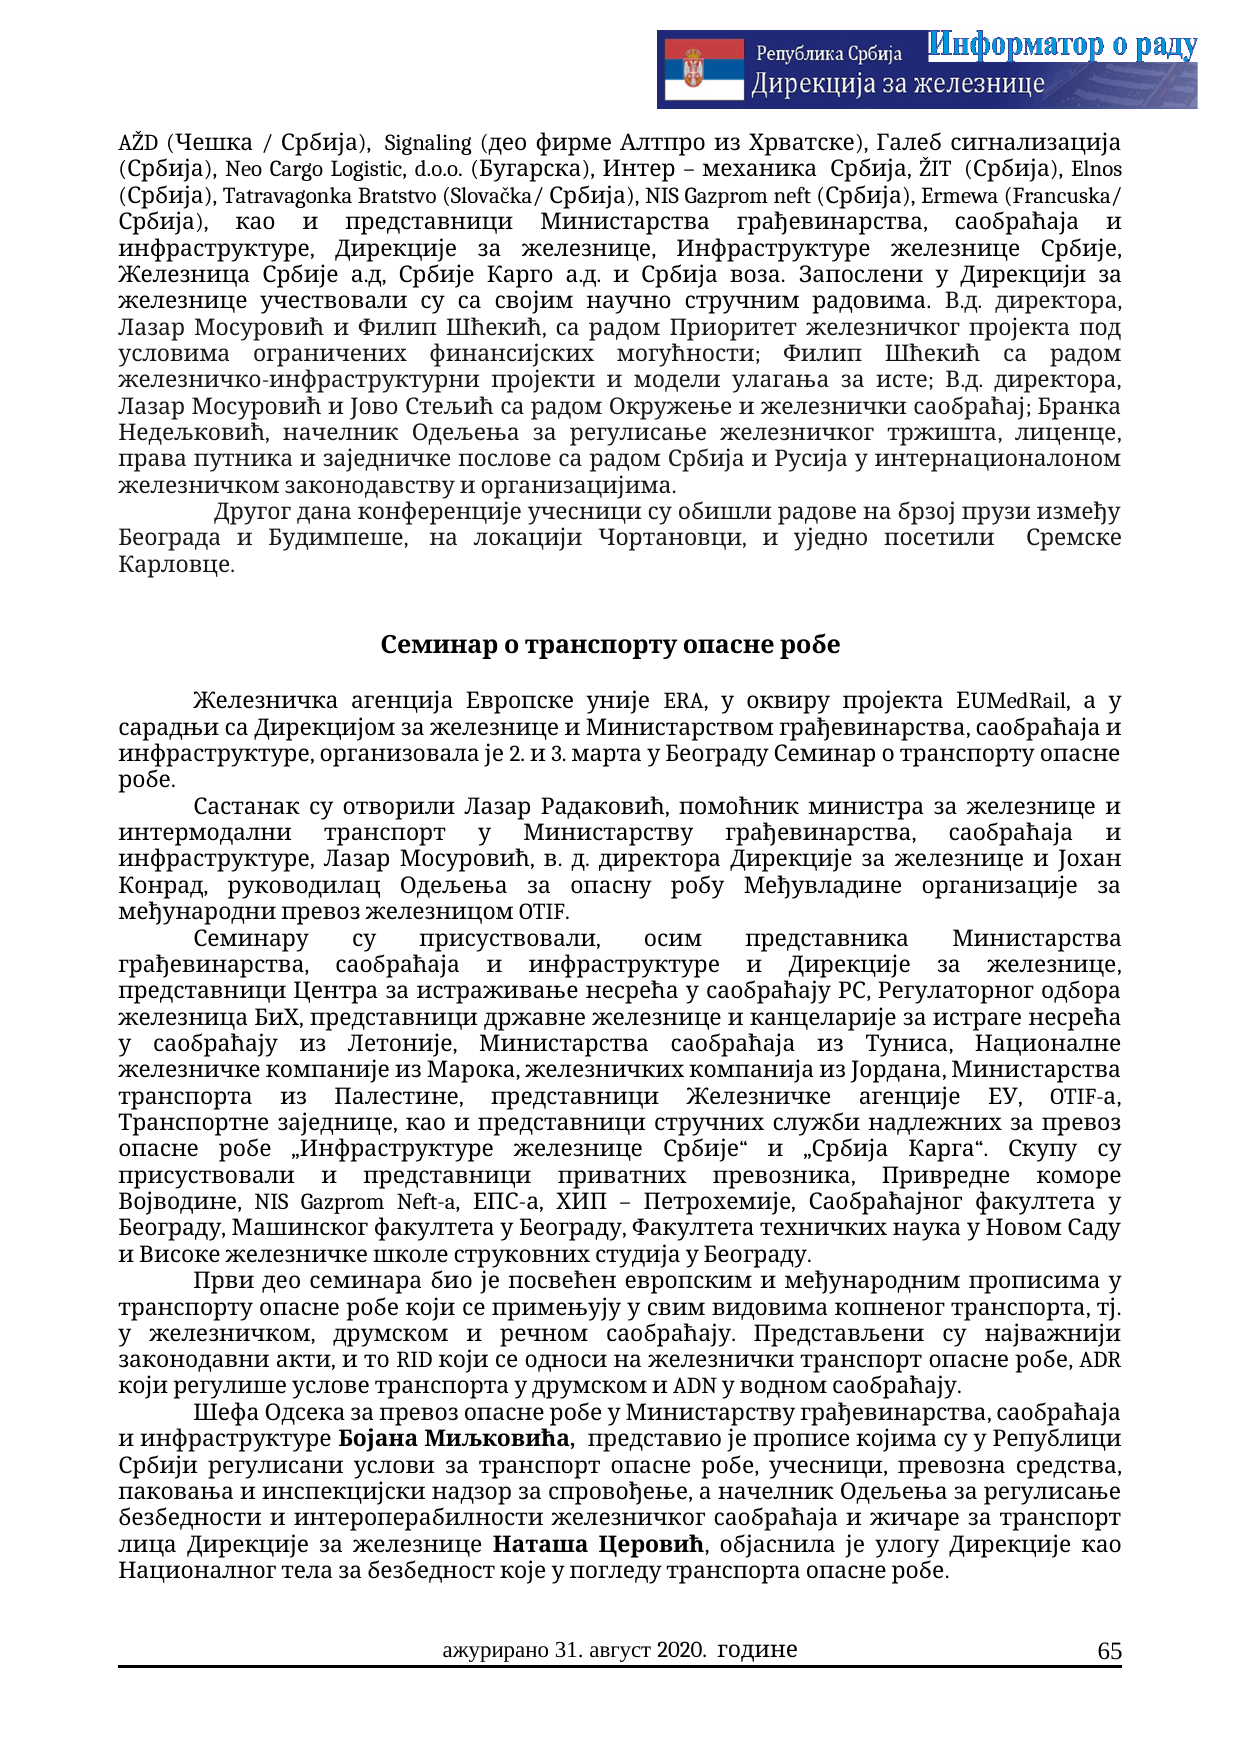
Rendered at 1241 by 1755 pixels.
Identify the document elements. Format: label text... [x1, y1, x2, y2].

text Шефа Одсека за превоз опасне робе у Министарству грађевинарства, саобраћаја и инфраструктуре Бојана Миљковића, представио је прописе којима су у Републици Србији регулисани услови за транспорт опасне робе, учесници, превозна средства, паковања и инспекцијски надзор за спровођење, а начелник Одељења за регулисање безбедности и интероперабилности железничког саобраћаја и жичаре за транспорт лица Дирекције за железнице Наташа Церовић, објаснила је улогу Дирекције као Националног тела за безбедност које у погледу транспорта опасне робе. [118, 1400, 1122, 1584]
text AŽD (Чешка / Србија), Signaling (део фирме Алтпро из Хрватске), Галеб сигнализација (Србија), Neo Cargo Logistic, d.o.o. (Бугарска), Интер – механика Србија, ŽIT (Србија), Elnos (Србија), Tatravagonka Bratstvo (Slovačka/ Србија), NIS Gazprom neft (Србија), Ermewa (Francuska/ Србија), као и представници Министарства грађевинарства, саобраћаја и инфраструктуре, Дирекције за железнице, Инфраструктуре железнице Србије, Железница Србије а.д, Србије Карго а.д. и Србија воза. Запослени у Дирекцији за железнице учествовали су са својим научно стручним радовима. В.д. директора, Лазар Мосуровић и Филип Шћекић, са радом Приоритет железничког пројекта под условима ограничених финансијских могућности; Филип Шћекић са радом железничко-инфраструктурни пројекти и модели улагања за исте; В.д. директора, Лазар Мосуровић и Јово Стељић са радом Окружење и железнички саобраћај; Бранка Недељковић, начелник Одељења за регулисање железничког тржишта, лиценце, права путника и заједничке послове са радом Србија и Русија у интернационалоном железничком законодавству и организацијима. [118, 130, 1122, 499]
text Семинар о транспорту опасне робе [118, 631, 1122, 659]
text Састанак су отворили Лазар Радаковић, помоћник министра за железнице и интермодални транспорт у Министарству грађевинарства, саобраћаја и инфраструктуре, Лазар Мосуровић, в. д. директора Дирекције за железнице и Јохан Конрад, руководилац Одељења за опасну робу Међувладине организације за међународни превоз железницом OTIF. [118, 793, 1122, 925]
text Семинару су присуствовали, осим представника Министарства грађевинарства, саобраћаја и инфраструктуре и Дирекције за железнице, представници Центра за истраживање несрећа у саобраћају РС, Регулаторног одбора железница БиХ, представници државне железнице и канцеларије за истраге несрећа у саобраћају из Летоније, Министарства саобраћаја из Туниса, Националне железничке компаније из Марока, железничких компанија из Јордана, Министарства транспорта из Палестине, представници Железничке агенције ЕУ, OTIF-а, Транспортне заједнице, као и представници стручних служби надлежних за превоз опасне робе „Инфраструктуре железнице Србије“ и „Србија Карга“. Скупу су присуствовали и представници приватних превозника, Привредне коморе Војводине, NIS Gazprom Neft-a, ЕПС-а, ХИП – Петрохемије, Саобраћајног факултета у Београду, Машинског факултета у Београду, Факултета техничких наука у Новом Саду и Високе железничке школе струковних студија у Београду. [118, 925, 1122, 1268]
text Железничка агенција Европске уније ERA, у оквиру пројекта ЕUMedRail, а у сарадњи са Дирекцијом за железнице и Министарством грађевинарства, саобраћаја и инфраструктуре, организовала је 2. и 3. марта у Београду Семинар о транспорту опасне робе. [118, 688, 1122, 793]
text Другог дана конференције учесници су обишли радове на брзој прузи између Београда и Будимпеше, на локацији Чортановци, и уједно посетили Сремске Карловце. [118, 499, 1122, 578]
text Први део семинара био је посвећен европским и међународним прописима у транспорту опасне робе који се примењују у свим видовима копненог транспорта, тј. у железничком, друмском и речном саобраћају. Представљени су најважнији законодавни акти, и то RID који се односи на железнички транспорт опасне робе, ADR који регулише услове транспорта у друмском и ADN у водном саобраћају. [118, 1268, 1122, 1400]
